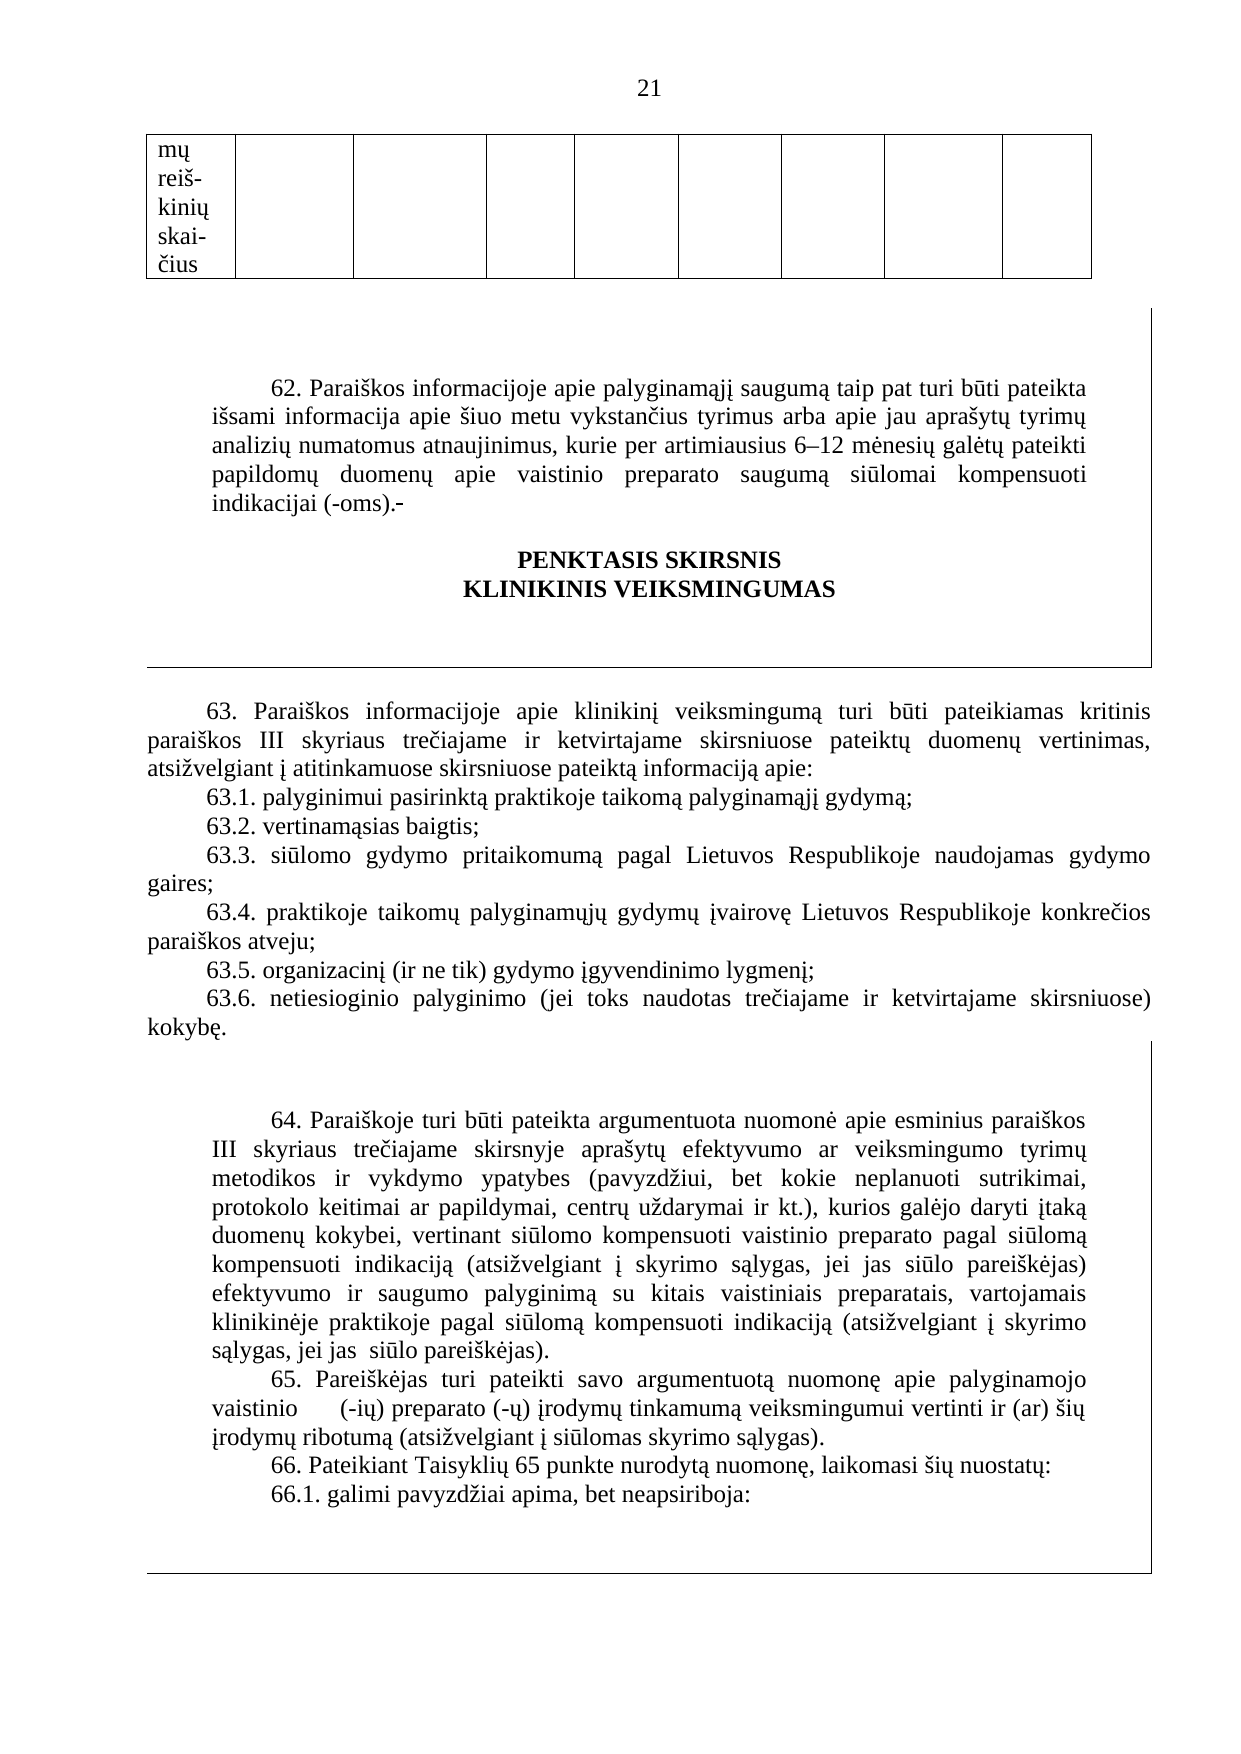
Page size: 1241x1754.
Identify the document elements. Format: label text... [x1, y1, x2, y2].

text 66.1. galimi pavyzdžiai apima, bet neapsiriboja: [147, 1479, 1151, 1573]
text 63.4. praktikoje taikomų palyginamųjų gydymų įvairovę Lietuvos Respublikoje konkrečios paraiškos atveju; [147, 897, 1152, 955]
text 62. Paraiškos informacijoje apie palyginamąjį saugumą taip pat turi būti pateikta išsami informacija apie šiuo metu vykstančius tyrimus arba apie jau aprašytų tyrimų analizių numatomus atnaujinimus, kurie per artimiausius 6–12 mėnesių galėtų pateikti papildomų duomenų apie vaistinio preparato saugumą siūlomai kompensuoti indikacijai (-oms). [147, 308, 1151, 516]
text 63.1. palyginimui pasirinktą praktikoje taikomą palyginamąjį gydymą; [147, 782, 1152, 811]
text 66. Pateikiant Taisyklių 65 punkte nurodytą nuomonę, laikomasi šių nuostatų: [147, 1451, 1151, 1479]
table_cell [885, 135, 1002, 278]
table_cell [236, 135, 353, 278]
table_cell [354, 135, 486, 278]
text 63.5. organizacinį (ir ne tik) gydymo įgyvendinimo lygmenį; [147, 955, 1152, 983]
text 63.3. siūlomo gydymo pritaikomumą pagal Lietuvos Respublikoje naudojamas gydymo gaires; [147, 840, 1152, 897]
table_cell [679, 135, 781, 278]
table_cell [1003, 135, 1091, 278]
text 64. Paraiškoje turi būti pateikta argumentuota nuomonė apie esminius paraiškos III skyriaus trečiajame skirsnyje aprašytų efektyvumo ar veiksmingumo tyrimų metodikos ir vykdymo ypatybes (pavyzdžiui, bet kokie neplanuoti sutrikimai, protokolo keitimai ar papildymai, centrų uždarymai ir kt.), kurios galėjo daryti įtaką duomenų kokybei, vertinant siūlomo kompensuoti vaistinio preparato pagal siūlomą kompensuoti indikaciją (atsižvelgiant į skyrimo sąlygas, jei jas siūlo pareiškėjas) efektyvumo ir saugumo palyginimą su kitais vaistiniais preparatais, vartojamais klinikinėje praktikoje pagal siūlomą kompensuoti indikaciją (atsižvelgiant į skyrimo sąlygas, jei jas siūlo pareiškėjas). [147, 1041, 1151, 1364]
table_cell mų reiš-kinių skai-čius [147, 135, 235, 278]
text 65. Pareiškėjas turi pateikti savo argumentuotą nuomonę apie palyginamojo vaistinio (-ių) preparato (-ų) įrodymų tinkamumą veiksmingumui vertinti ir (ar) šių įrodymų ribotumą (atsižvelgiant į siūlomas skyrimo sąlygas). [147, 1364, 1151, 1451]
table_cell [487, 135, 574, 278]
text 63.2. vertinamąsias baigtis; [147, 811, 1152, 840]
text 63.6. netiesioginio palyginimo (jei toks naudotas trečiajame ir ketvirtajame skirsniuose) kokybę. [147, 983, 1152, 1041]
table_cell [575, 135, 678, 278]
text 63. Paraiškos informacijoje apie klinikinį veiksmingumą turi būti pateikiamas kritinis paraiškos III skyriaus trečiajame ir ketvirtajame skirsniuose pateiktų duomenų vertinimas, atsižvelgiant į atitinkamuose skirsniuose pateiktą informaciją apie: [147, 696, 1152, 782]
table_cell [782, 135, 884, 278]
text PENKTASIS SKIRSNIS [147, 545, 1151, 574]
text KLINIKINIS VEIKSMINGUMAS [147, 574, 1151, 667]
